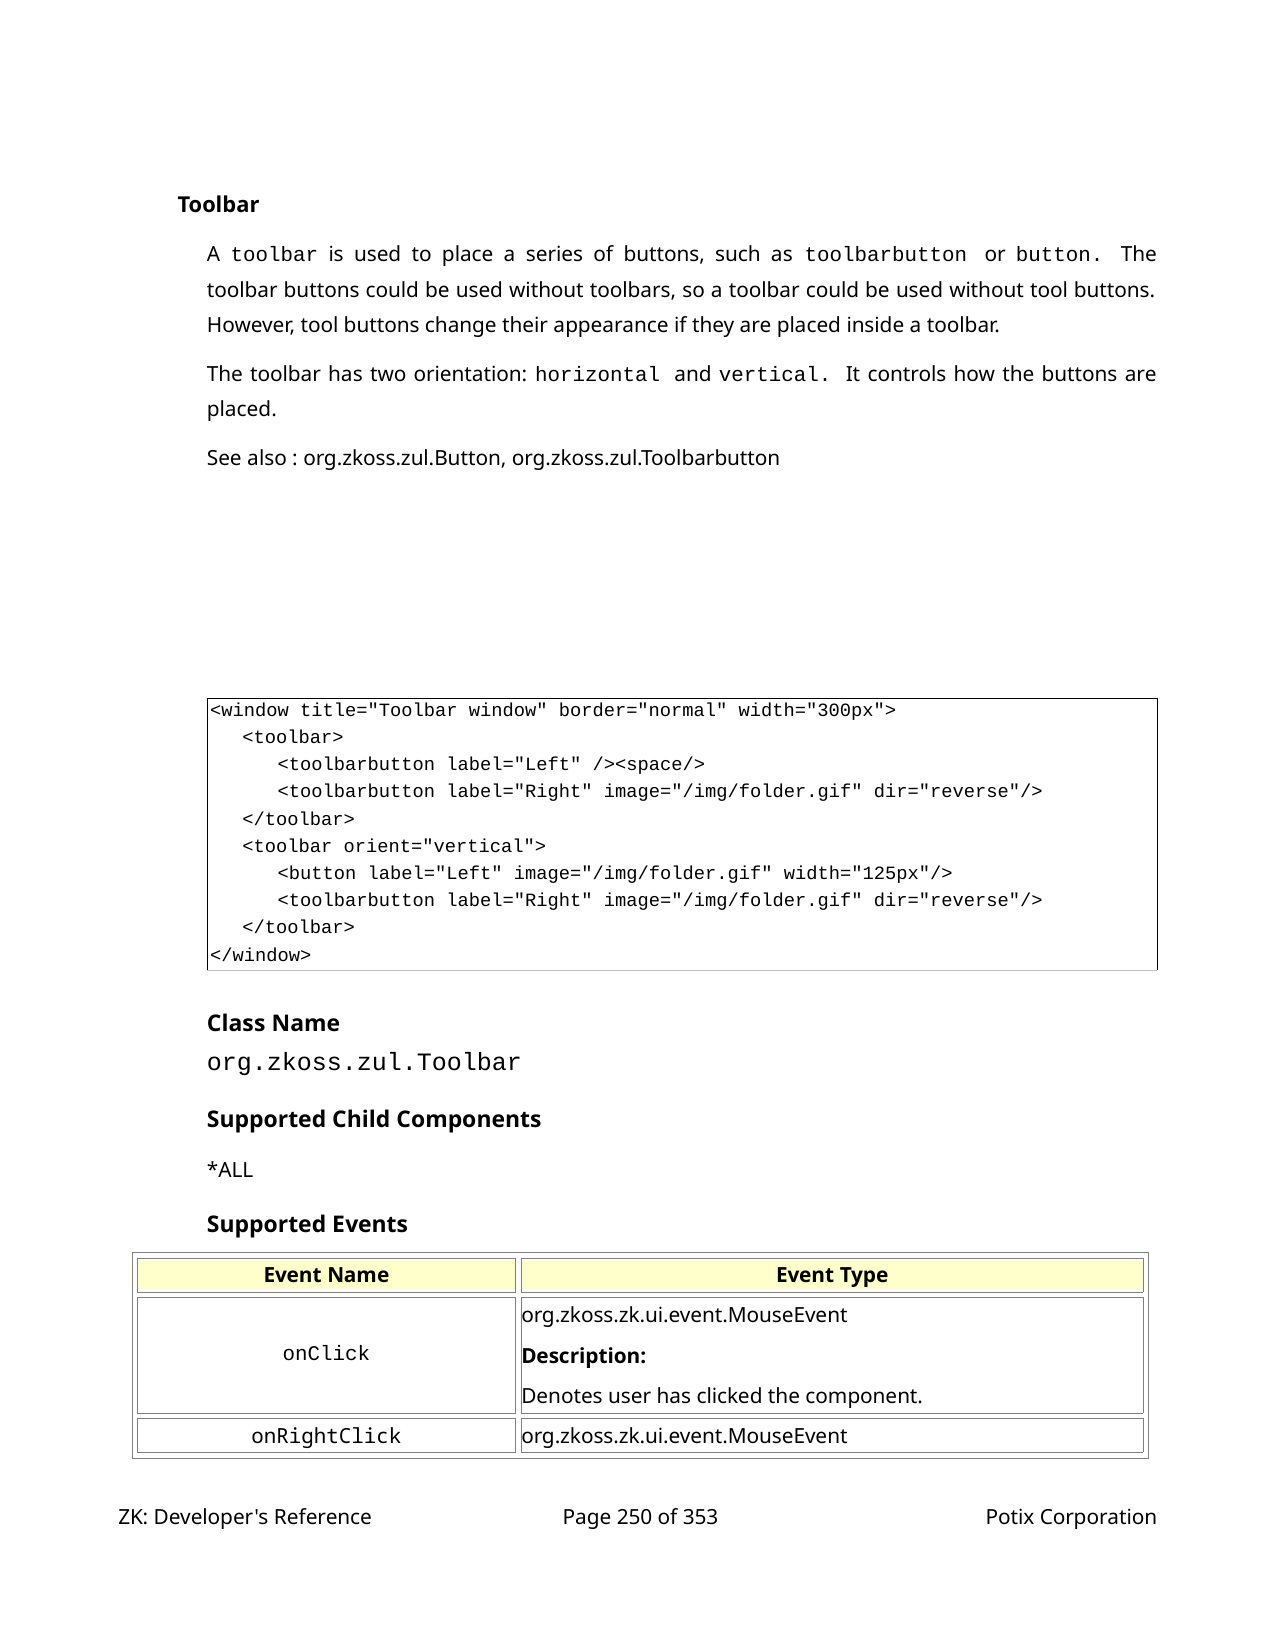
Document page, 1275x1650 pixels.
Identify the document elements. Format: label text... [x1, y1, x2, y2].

subtitle Supported Events [207, 1208, 1157, 1240]
text </toolbar> [208, 915, 1157, 939]
table_cell onRightClick [134, 1413, 518, 1452]
table_cell org.zkoss.zk.ui.event.MouseEvent [518, 1413, 1146, 1452]
subtitle Toolbar [177, 189, 1157, 219]
text A toolbar is used to place a series of buttons, such as toolbarbutton or button. The toolbar buttons could be used without toolbars, so a toolbar could be used without tool buttons. However, tool buttons change their appearance if they are placed inside a toolbar. [207, 239, 1157, 338]
table_cell org.zkoss.zk.ui.event.MouseEvent Description: Denotes user has clicked the component. [518, 1292, 1146, 1413]
text <button label="Left" image="/img/folder.gif" width="125px"/> [208, 861, 1157, 885]
text <toolbar orient="vertical"> [208, 834, 1157, 858]
text *ALL [207, 1155, 1157, 1183]
text <window title="Toolbar window" border="normal" width="300px"> [208, 699, 1157, 722]
text </toolbar> [208, 807, 1157, 831]
text <toolbar> [208, 725, 1157, 749]
text <toolbarbutton label="Right" image="/img/folder.gif" dir="reverse"/> [208, 779, 1157, 804]
text The toolbar has two orientation: horizontal and vertical. It controls how the buttons are placed. [207, 359, 1157, 423]
subtitle Class Name [207, 1006, 1157, 1038]
table_header Event Name [134, 1253, 518, 1292]
text <toolbarbutton label="Right" image="/img/folder.gif" dir="reverse"/> [208, 888, 1157, 912]
text org.zkoss.zul.Toolbar [207, 1050, 1157, 1078]
text </window> [208, 942, 1157, 970]
subtitle Supported Child Components [207, 1103, 1157, 1134]
table_header Event Type [518, 1253, 1146, 1292]
text <toolbarbutton label="Left" /><space/> [208, 752, 1157, 776]
text See also : org.zkoss.zul.Button, org.zkoss.zul.Toolbarbutton [207, 443, 1157, 472]
table_cell onClick [134, 1292, 518, 1413]
